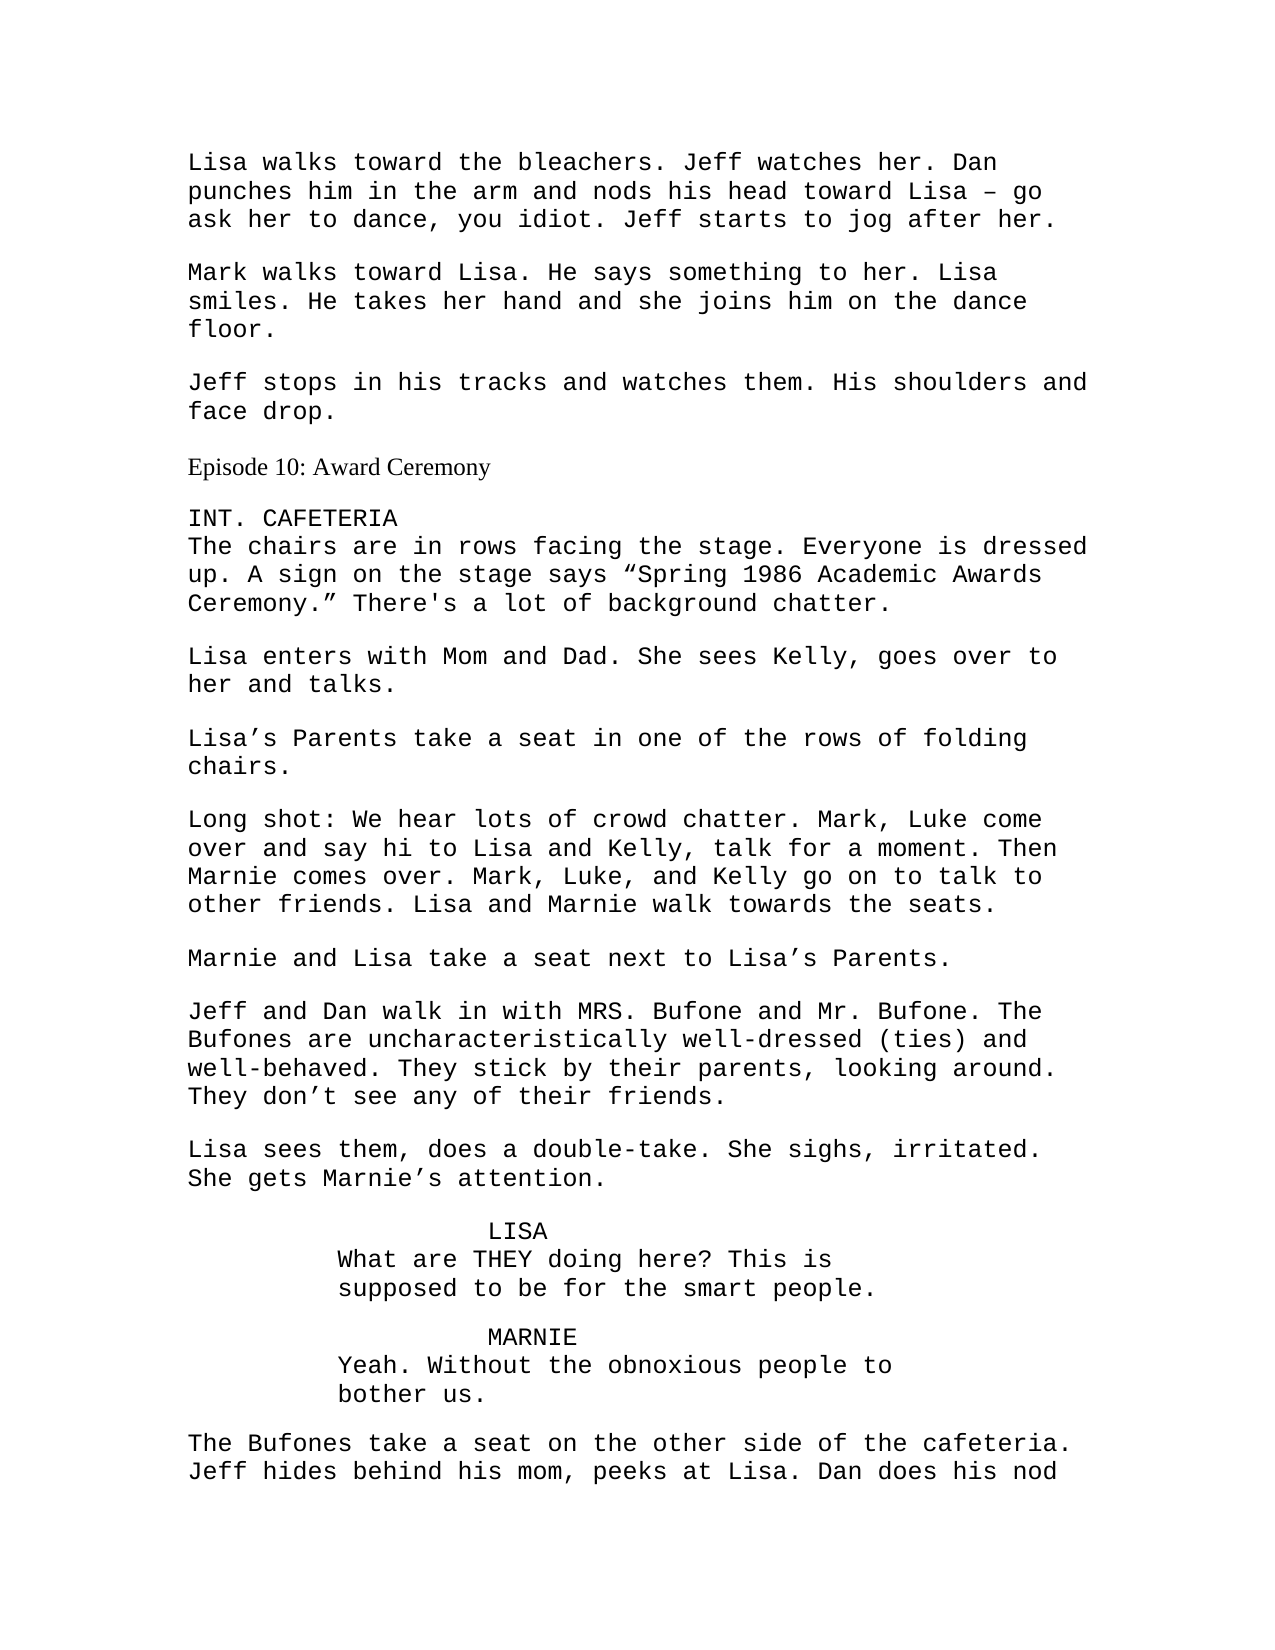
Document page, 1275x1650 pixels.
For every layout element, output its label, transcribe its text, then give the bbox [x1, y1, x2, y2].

text Lisa’s Parents take a seat in one of the rows of folding chairs. [187, 725, 1087, 782]
text Jeff and Dan walk in with MRS. Bufone and Mr. Bufone. The Bufones are uncharacteristically well-dressed (ties) and well-behaved. They stick by their parents, looking around. They don’t see any of their friends. [187, 999, 1087, 1112]
text Lisa walks toward the bleachers. Jeff watches her. Dan punches him in the arm and nods his head toward Lisa – go ask her to dance, you idiot. Jeff starts to jog after her. [187, 150, 1087, 235]
text Marnie and Lisa take a seat next to Lisa’s Parents. [187, 945, 1087, 974]
text Mark walks toward Lisa. He says something to her. Lisa smiles. He takes her hand and she joins him on the dance floor. [187, 260, 1087, 345]
text Jeff stops in his tracks and watches them. His shoulders and face drop. [187, 370, 1087, 427]
text LISA [187, 1219, 1087, 1247]
text Yeah. Without the obnoxious people to bother us. [337, 1353, 937, 1409]
text What are THEY doing here? This is supposed to be for the smart people. [337, 1247, 937, 1304]
text The Bufones take a seat on the other side of the cafeteria. Jeff hides behind his mom, peeks at Lisa. Dan does his nod [187, 1430, 1087, 1487]
text Lisa enters with Mom and Dad. She sees Kelly, goes over to her and talks. [187, 644, 1087, 700]
subtitle Episode 10: Award Ceremony [187, 452, 1087, 480]
text MARNIE [187, 1324, 1087, 1353]
subtitle INT. CAFETERIA [187, 505, 1087, 534]
text The chairs are in rows facing the stage. Everyone is dressed up. A sign on the stage says “Spring 1986 Academic Awards Ceremony.” There's a lot of background chatter. [187, 534, 1087, 619]
text Long shot: We hear lots of crowd chatter. Mark, Luke come over and say hi to Lisa and Kelly, talk for a moment. Then Marnie comes over. Mark, Luke, and Kelly go on to talk to other friends. Lisa and Marnie walk towards the seats. [187, 807, 1087, 920]
text Lisa sees them, does a double-take. She sighs, irritated. She gets Marnie’s attention. [187, 1137, 1087, 1194]
